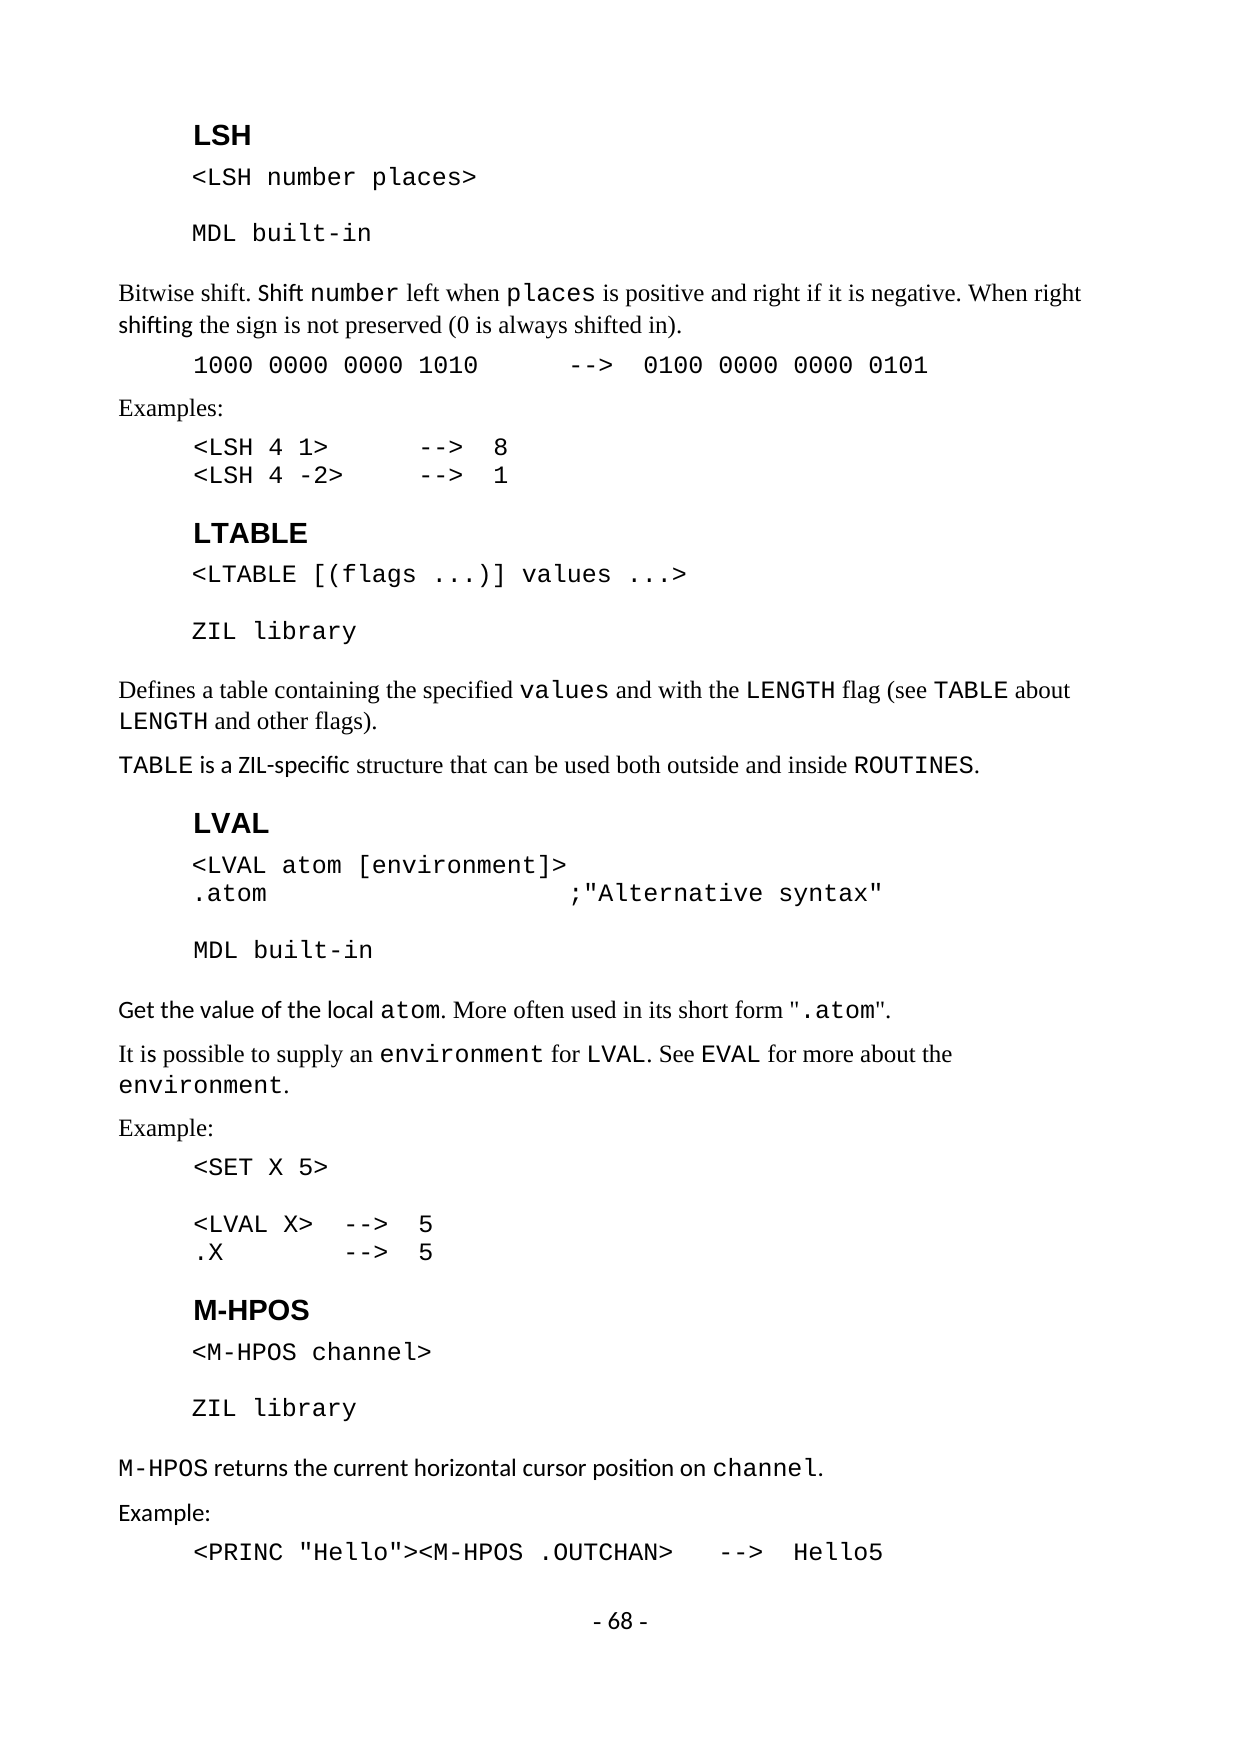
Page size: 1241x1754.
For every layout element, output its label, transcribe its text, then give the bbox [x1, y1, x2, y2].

text <LVAL atom [environment]> .atom ;"Alternative syntax" [192, 852, 1122, 909]
text Bitwise shift. Shift number left when places is positive and right if it is negative. When right shifting the sign is not preserved (0 is always shifted in). [118, 277, 1122, 340]
text Example: [118, 1497, 1122, 1527]
text <PRINC "Hello"><M-HPOS .OUTCHAN> --> Hello5 [118, 1540, 1122, 1568]
subtitle LSH [118, 118, 1122, 152]
text Examples: [118, 393, 1122, 422]
text Get the value of the local atom. More often used in its short form ".atom". [118, 994, 1122, 1026]
text <M-HPOS channel> [192, 1339, 1122, 1367]
text TABLE is a ZIL-specific structure that can be used both outside and inside ROUTINES. [118, 749, 1122, 781]
text ZIL library [192, 619, 1122, 647]
subtitle LTABLE [118, 516, 1122, 549]
subtitle LVAL [118, 806, 1122, 840]
text <LSH number places> [192, 164, 1122, 192]
text MDL built-in [192, 221, 1122, 249]
text <LSH 4 1> --> 8 <LSH 4 -2> --> 1 [192, 434, 1122, 491]
text ZIL library [192, 1396, 1122, 1424]
text M-HPOS returns the current horizontal cursor position on channel. [118, 1452, 1122, 1484]
text Example: [118, 1113, 1122, 1142]
text <SET X 5> <LVAL X> --> 5 .X --> 5 [118, 1155, 1122, 1268]
subtitle M-HPOS [118, 1293, 1122, 1327]
text It is possible to supply an environment for LVAL. See EVAL for more about the environment. [118, 1038, 1122, 1101]
text <LTABLE [(flags ...)] values ...> [192, 562, 1122, 590]
text Defines a table containing the specified values and with the LENGTH flag (see TABLE about LENGTH and other flags). [118, 675, 1122, 737]
text MDL built-in [118, 937, 1122, 966]
text 1000 0000 0000 1010 --> 0100 0000 0000 0101 [118, 352, 1122, 381]
